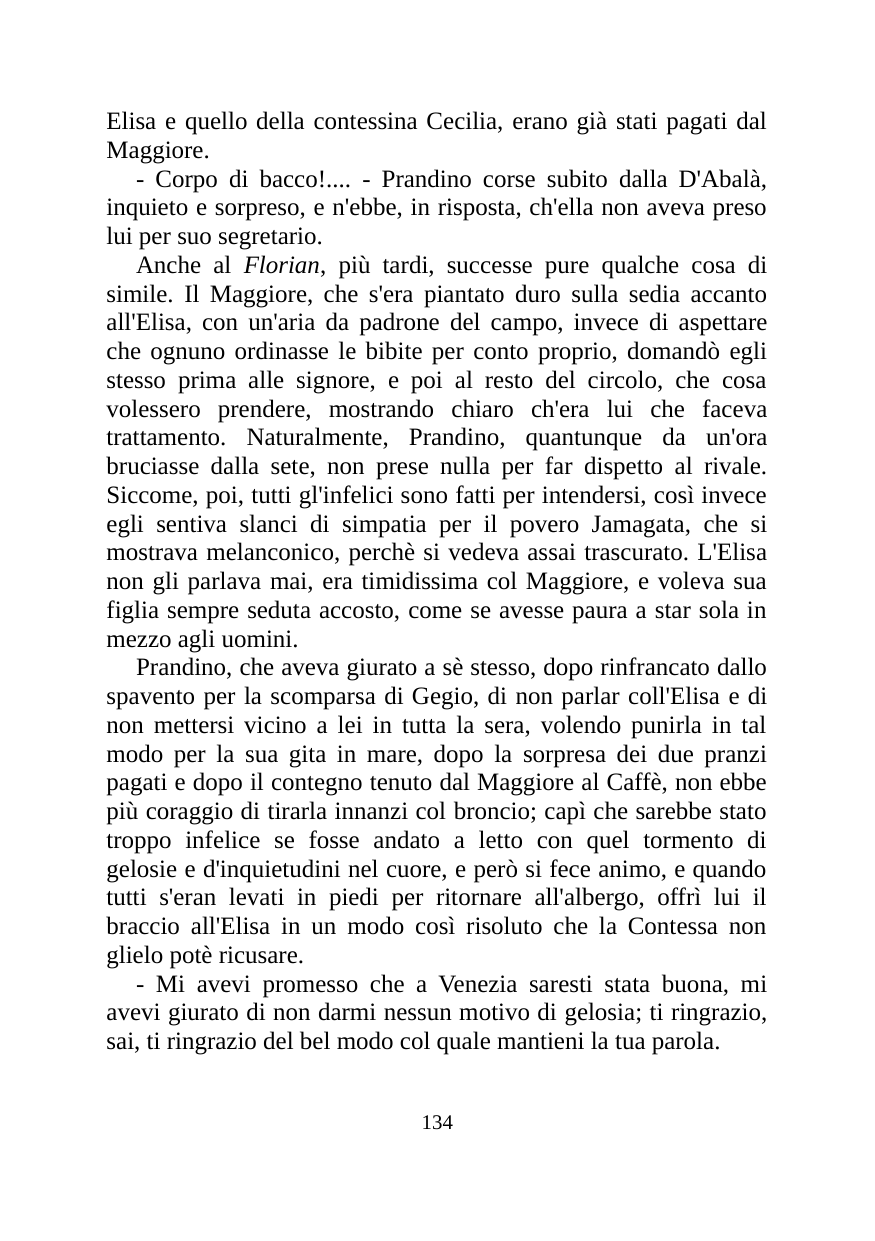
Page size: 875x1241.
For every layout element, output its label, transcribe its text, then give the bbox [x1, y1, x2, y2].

text - Mi avevi promesso che a Venezia saresti stata buona, mi avevi giurato di non darmi nessun motivo di gelosia; ti ringrazio, sai, ti ringrazio del bel modo col quale mantieni la tua parola. [106, 969, 768, 1055]
text - Corpo di bacco!.... - Prandino corse subito dalla D'Abalà, inquieto e sorpreso, e n'ebbe, in risposta, ch'ella non aveva preso lui per suo segretario. [106, 164, 768, 250]
text Prandino, che aveva giurato a sè stesso, dopo rinfrancato dallo spavento per la scomparsa di Gegio, di non parlar coll'Elisa e di non mettersi vicino a lei in tutta la sera, volendo punirla in tal modo per la sua gita in mare, dopo la sorpresa dei due pranzi pagati e dopo il contegno tenuto dal Maggiore al Caffè, non ebbe più coraggio di tirarla innanzi col broncio; capì che sarebbe stato troppo infelice se fosse andato a letto con quel tormento di gelosie e d'inquietudini nel cuore, e però si fece animo, e quando tutti s'eran levati in piedi per ritornare all'albergo, offrì lui il braccio all'Elisa in un modo così risoluto che la Contessa non glielo potè ricusare. [106, 652, 768, 969]
text Elisa e quello della contessina Cecilia, erano già stati pagati dal Maggiore. [106, 106, 768, 164]
text Anche al Florian, più tardi, successe pure qualche cosa di simile. Il Maggiore, che s'era piantato duro sulla sedia accanto all'Elisa, con un'aria da padrone del campo, invece di aspettare che ognuno ordinasse le bibite per conto proprio, domandò egli stesso prima alle signore, e poi al resto del circolo, che cosa volessero prendere, mostrando chiaro ch'era lui che faceva trattamento. Naturalmente, Prandino, quantunque da un'ora bruciasse dalla sete, non prese nulla per far dispetto al rivale. Siccome, poi, tutti gl'infelici sono fatti per intendersi, così invece egli sentiva slanci di simpatia per il povero Jamagata, che si mostrava melanconico, perchè si vedeva assai trascurato. L'Elisa non gli parlava mai, era timidissima col Maggiore, e voleva sua figlia sempre seduta accosto, come se avesse paura a star sola in mezzo agli uomini. [106, 250, 768, 652]
